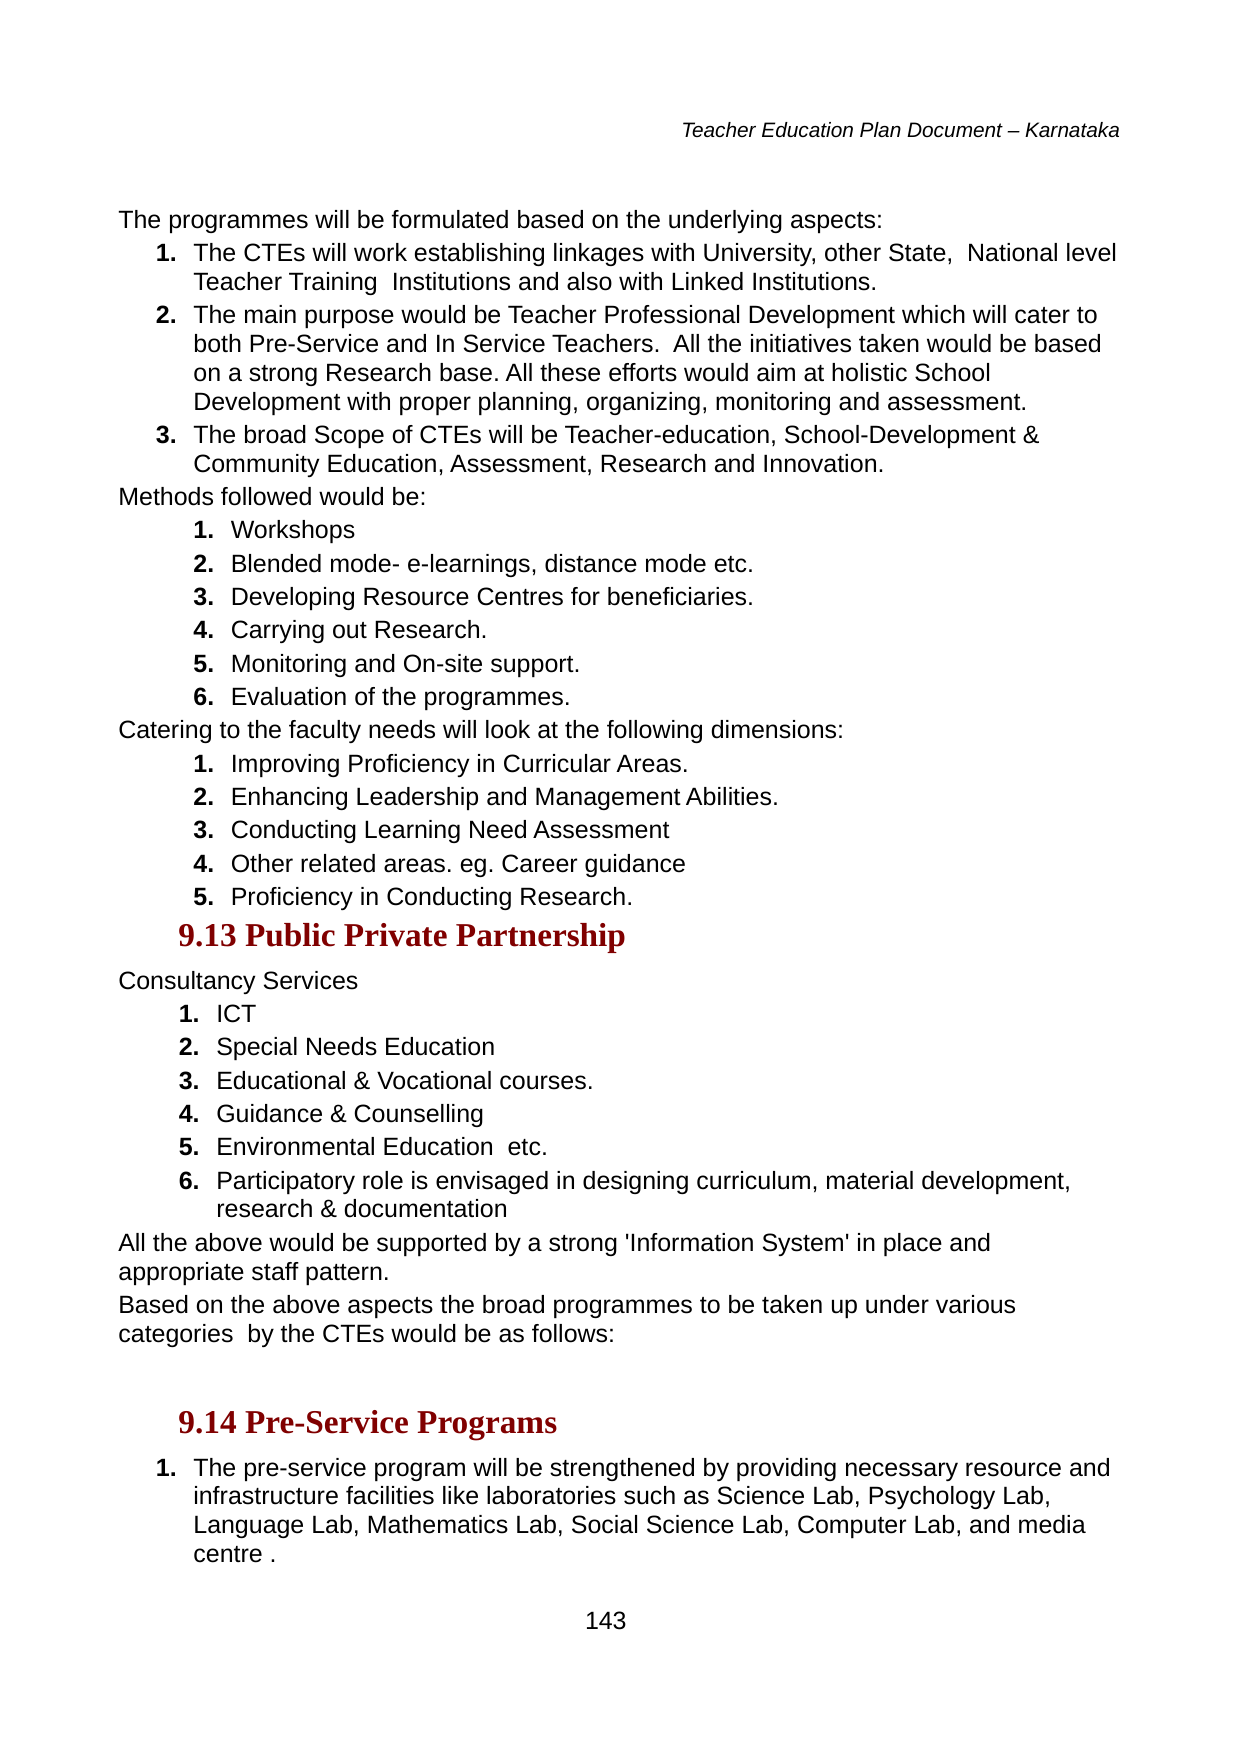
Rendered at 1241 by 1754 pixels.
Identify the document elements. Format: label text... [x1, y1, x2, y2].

list Environmental Education etc. [178, 1132, 1122, 1161]
list Proficiency in Conducting Research. [193, 882, 1122, 911]
subtitle 9.14 Pre-Service Programs [118, 1402, 1122, 1441]
list Carrying out Research. [193, 615, 1122, 644]
list Monitoring and On-site support. [193, 649, 1122, 677]
list Evaluation of the programmes. [193, 682, 1122, 711]
list Workshops [193, 515, 1122, 544]
text All the above would be supported by a strong 'Information System' in place and appropriate staff pattern. [118, 1228, 1122, 1285]
list Educational & Vocational courses. [178, 1066, 1122, 1094]
list Developing Resource Centres for beneficiaries. [193, 582, 1122, 611]
list The broad Scope of CTEs will be Teacher-education, School-Development & Community Education, Assessment, Research and Innovation. [156, 420, 1122, 477]
list Guidance & Counselling [178, 1099, 1122, 1128]
list Conducting Learning Need Assessment [193, 815, 1122, 844]
list Participatory role is envisaged in designing curriculum, material development, research & documentation [178, 1166, 1122, 1223]
text Based on the above aspects the broad programmes to be taken up under various categories by the CTEs would be as follows: [118, 1290, 1122, 1347]
list Other related areas. eg. Career guidance [193, 849, 1122, 877]
text Consultancy Services [118, 966, 1122, 994]
subtitle 9.13 Public Private Partnership [118, 915, 1122, 954]
list The CTEs will work establishing linkages with University, other State, National level Teacher Training Institutions and also with Linked Institutions. [156, 238, 1122, 296]
list Enhancing Leadership and Management Abilities. [193, 782, 1122, 811]
text The programmes will be formulated based on the underlying aspects: [118, 205, 1122, 234]
list Special Needs Education [178, 1032, 1122, 1061]
list Improving Proficiency in Curricular Areas. [193, 749, 1122, 777]
list Blended mode- e-learnings, distance mode etc. [193, 549, 1122, 577]
list The main purpose would be Teacher Professional Development which will cater to both Pre-Service and In Service Teachers. All the initiatives taken would be based on a strong Research base. All these efforts would aim at holistic School Development with proper planning, organizing, monitoring and assessment. [156, 300, 1122, 415]
list ICT [178, 999, 1122, 1028]
text Catering to the faculty needs will look at the following dimensions: [118, 715, 1122, 744]
text Methods followed would be: [118, 482, 1122, 511]
list The pre-service program will be strengthened by providing necessary resource and infrastructure facilities like laboratories such as Science Lab, Psychology Lab, Language Lab, Mathematics Lab, Social Science Lab, Computer Lab, and media centre . [156, 1452, 1122, 1567]
